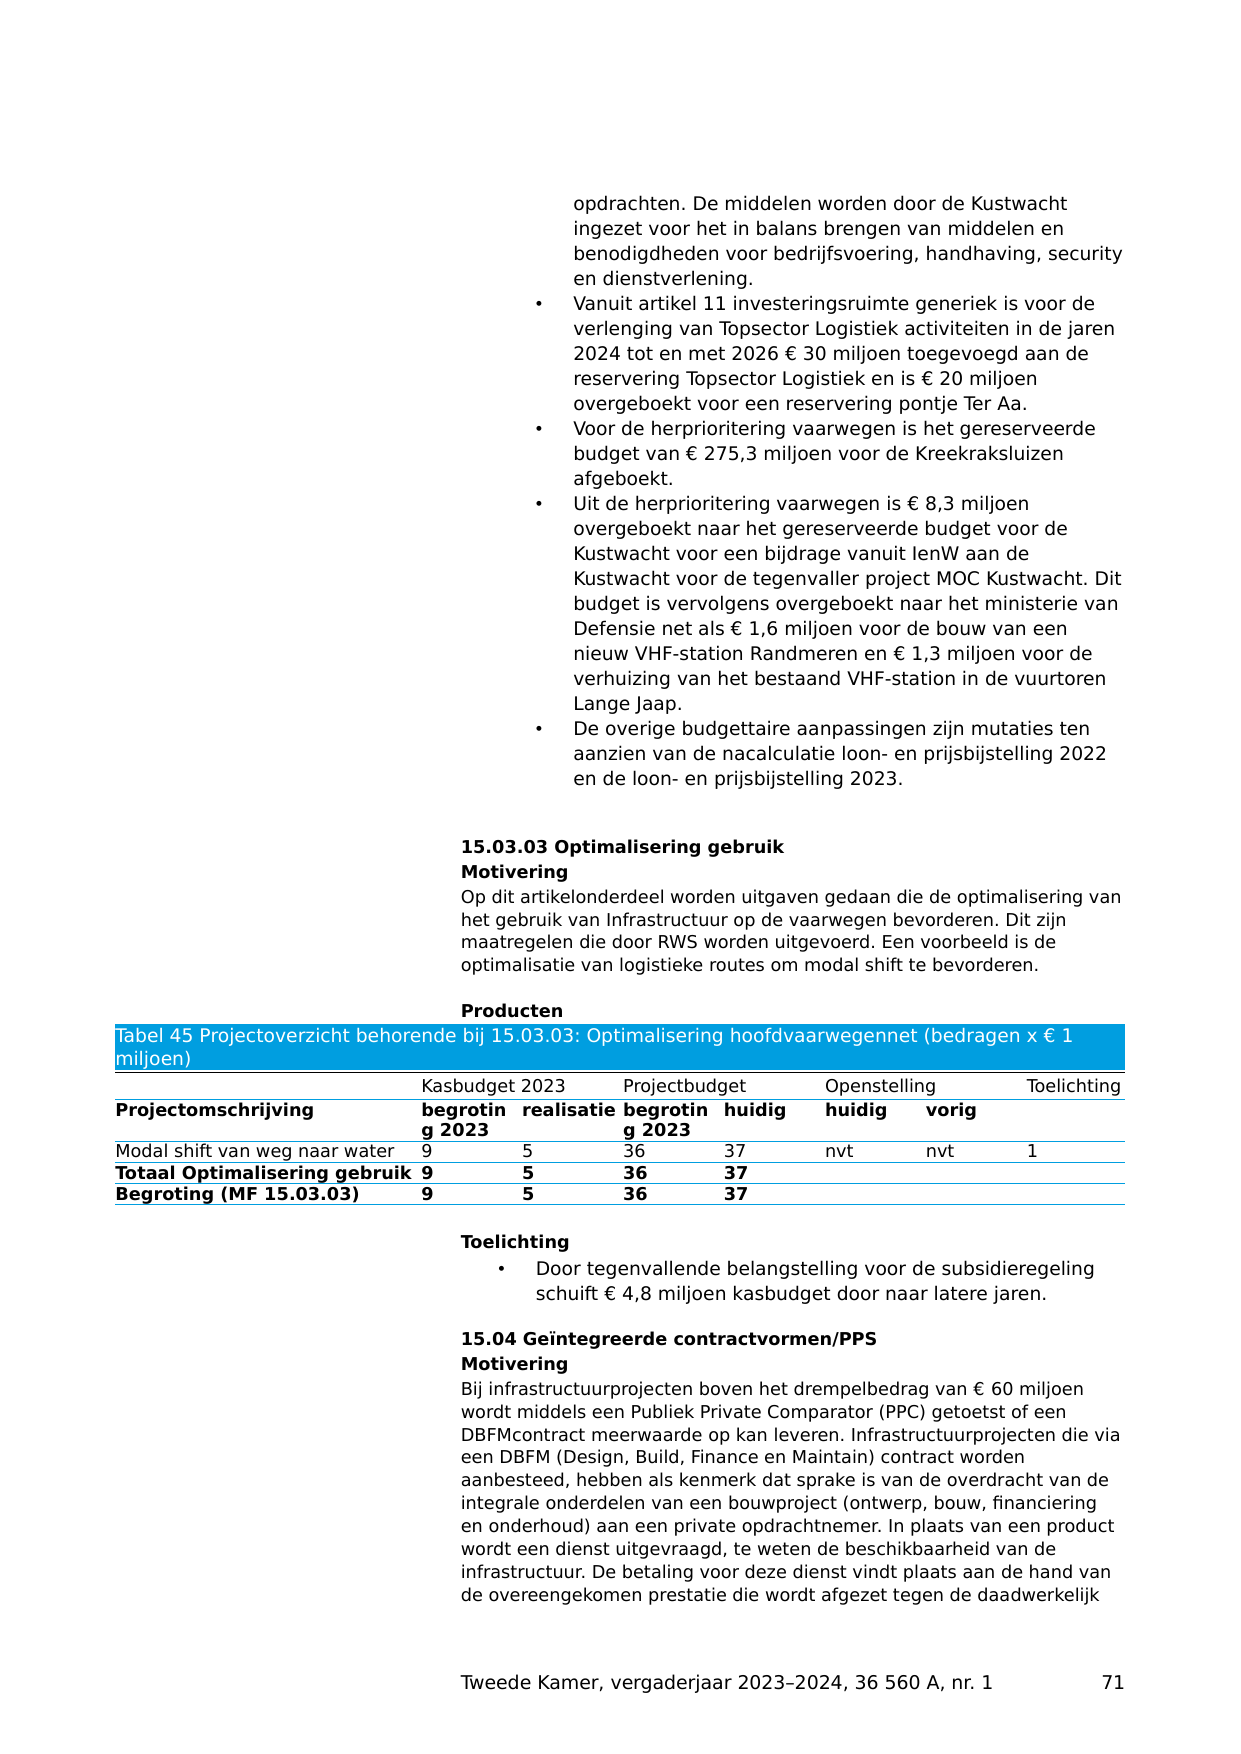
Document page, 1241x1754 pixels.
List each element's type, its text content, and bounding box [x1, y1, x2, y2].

table_cell Begroting (MF 15.03.03) [115, 1184, 418, 1204]
table_cell [822, 1163, 923, 1183]
table_cell [923, 1163, 1024, 1183]
table_cell 9 [418, 1163, 519, 1183]
text Op dit artikelonderdeel worden uitgaven gedaan die de optimalisering van het gebruik van Infrastructuur op de vaarwegen bevorderen. Dit zijn maatregelen die door RWS worden uitgevoerd. Een voorbeeld is de optimalisatie van logistieke routes om modal shift te bevorderen. [461, 885, 1125, 976]
table_cell Kasbudget 2023 [418, 1073, 620, 1099]
list Vanuit artikel 11 investeringsruimte generiek is voor de verlenging van Topsector Logistiek activiteiten in de jaren 2024 tot en met 2026 € 30 miljoen toegevoegd aan de reservering Topsector Logistiek en is € 20 miljoen overgeboekt voor een reservering pontje Ter Aa. [536, 291, 1125, 416]
list opdrachten. De middelen worden door de Kustwacht ingezet voor het in balans brengen van middelen en benodigdheden voor bedrijfsvoering, handhaving, security en dienstverlening. [536, 191, 1125, 291]
text 15.04 Geïntegreerde contractvormen/PPS [461, 1327, 1125, 1350]
table_cell [1024, 1184, 1125, 1204]
table_cell [822, 1184, 923, 1204]
table_cell 37 [721, 1142, 822, 1162]
table_cell Modal shift van weg naar water [115, 1142, 418, 1162]
text Toelichting [461, 1230, 1125, 1253]
table_cell [923, 1184, 1024, 1204]
table_cell 36 [620, 1163, 721, 1183]
text Motivering [461, 860, 1125, 883]
table_cell [115, 1073, 418, 1099]
table_cell 37 [721, 1184, 822, 1204]
table_cell 5 [519, 1142, 620, 1162]
table_cell vorig [923, 1100, 1024, 1141]
table_cell nvt [923, 1142, 1024, 1162]
text 15.03.03 Optimalisering gebruik [461, 835, 1125, 858]
table_cell begroting 2023 [620, 1100, 721, 1141]
table_cell 1 [1024, 1142, 1125, 1162]
list Door tegenvallende belangstelling voor de subsidieregeling schuift € 4,8 miljoen kasbudget door naar latere jaren. [498, 1255, 1125, 1305]
list Uit de herprioritering vaarwegen is € 8,3 miljoen overgeboekt naar het gereserveerde budget voor de Kustwacht voor een bijdrage vanuit IenW aan de Kustwacht voor de tegenvaller project MOC Kustwacht. Dit budget is vervolgens overgeboekt naar het ministerie van Defensie net als € 1,6 miljoen voor de bouw van een nieuw VHF-station Randmeren en € 1,3 miljoen voor de verhuizing van het bestaand VHF-station in de vuurtoren Lange Jaap. [536, 491, 1125, 716]
text Motivering [461, 1352, 1125, 1375]
table_cell Projectomschrijving [115, 1100, 418, 1141]
table_cell realisatie [519, 1100, 620, 1141]
table_cell Toelichting [1024, 1073, 1125, 1099]
text Bij infrastructuurprojecten boven het drempelbedrag van € 60 miljoen wordt middels een Publiek Private Comparator (PPC) getoetst of een DBFMcontract meerwaarde op kan leveren. Infrastructuurprojecten die via een DBFM (Design, Build, Finance en Maintain) contract worden aanbesteed, hebben als kenmerk dat sprake is van de overdracht van de integrale onderdelen van een bouwproject (ontwerp, bouw, financiering en onderhoud) aan een private opdrachtnemer. In plaats van een product wordt een dienst uitgevraagd, te weten de beschikbaarheid van de infrastructuur. De betaling voor deze dienst vindt plaats aan de hand van de overeengekomen prestatie die wordt afgezet tegen de daadwerkelijk [461, 1377, 1125, 1606]
table_cell huidig [822, 1100, 923, 1141]
table_cell Openstelling [822, 1073, 1024, 1099]
table_cell 37 [721, 1163, 822, 1183]
table_cell 36 [620, 1142, 721, 1162]
table_cell Totaal Optimalisering gebruik [115, 1163, 418, 1183]
list Voor de herprioritering vaarwegen is het gereserveerde budget van € 275,3 miljoen voor de Kreekraksluizen afgeboekt. [536, 416, 1125, 491]
table_cell Projectbudget [620, 1073, 822, 1099]
table_cell nvt [822, 1142, 923, 1162]
table_cell 5 [519, 1184, 620, 1204]
table_cell begroting 2023 [418, 1100, 519, 1141]
table_cell [1024, 1100, 1125, 1141]
table_cell huidig [721, 1100, 822, 1141]
list De overige budgettaire aanpassingen zijn mutaties ten aanzien van de nacalculatie loon- en prijsbijstelling 2022 en de loon- en prijsbijstelling 2023. [536, 716, 1125, 791]
table_cell 9 [418, 1184, 519, 1204]
table_cell 36 [620, 1184, 721, 1204]
text Producten [461, 999, 1125, 1022]
table_cell [1024, 1163, 1125, 1183]
table_cell 9 [418, 1142, 519, 1162]
table_cell 5 [519, 1163, 620, 1183]
